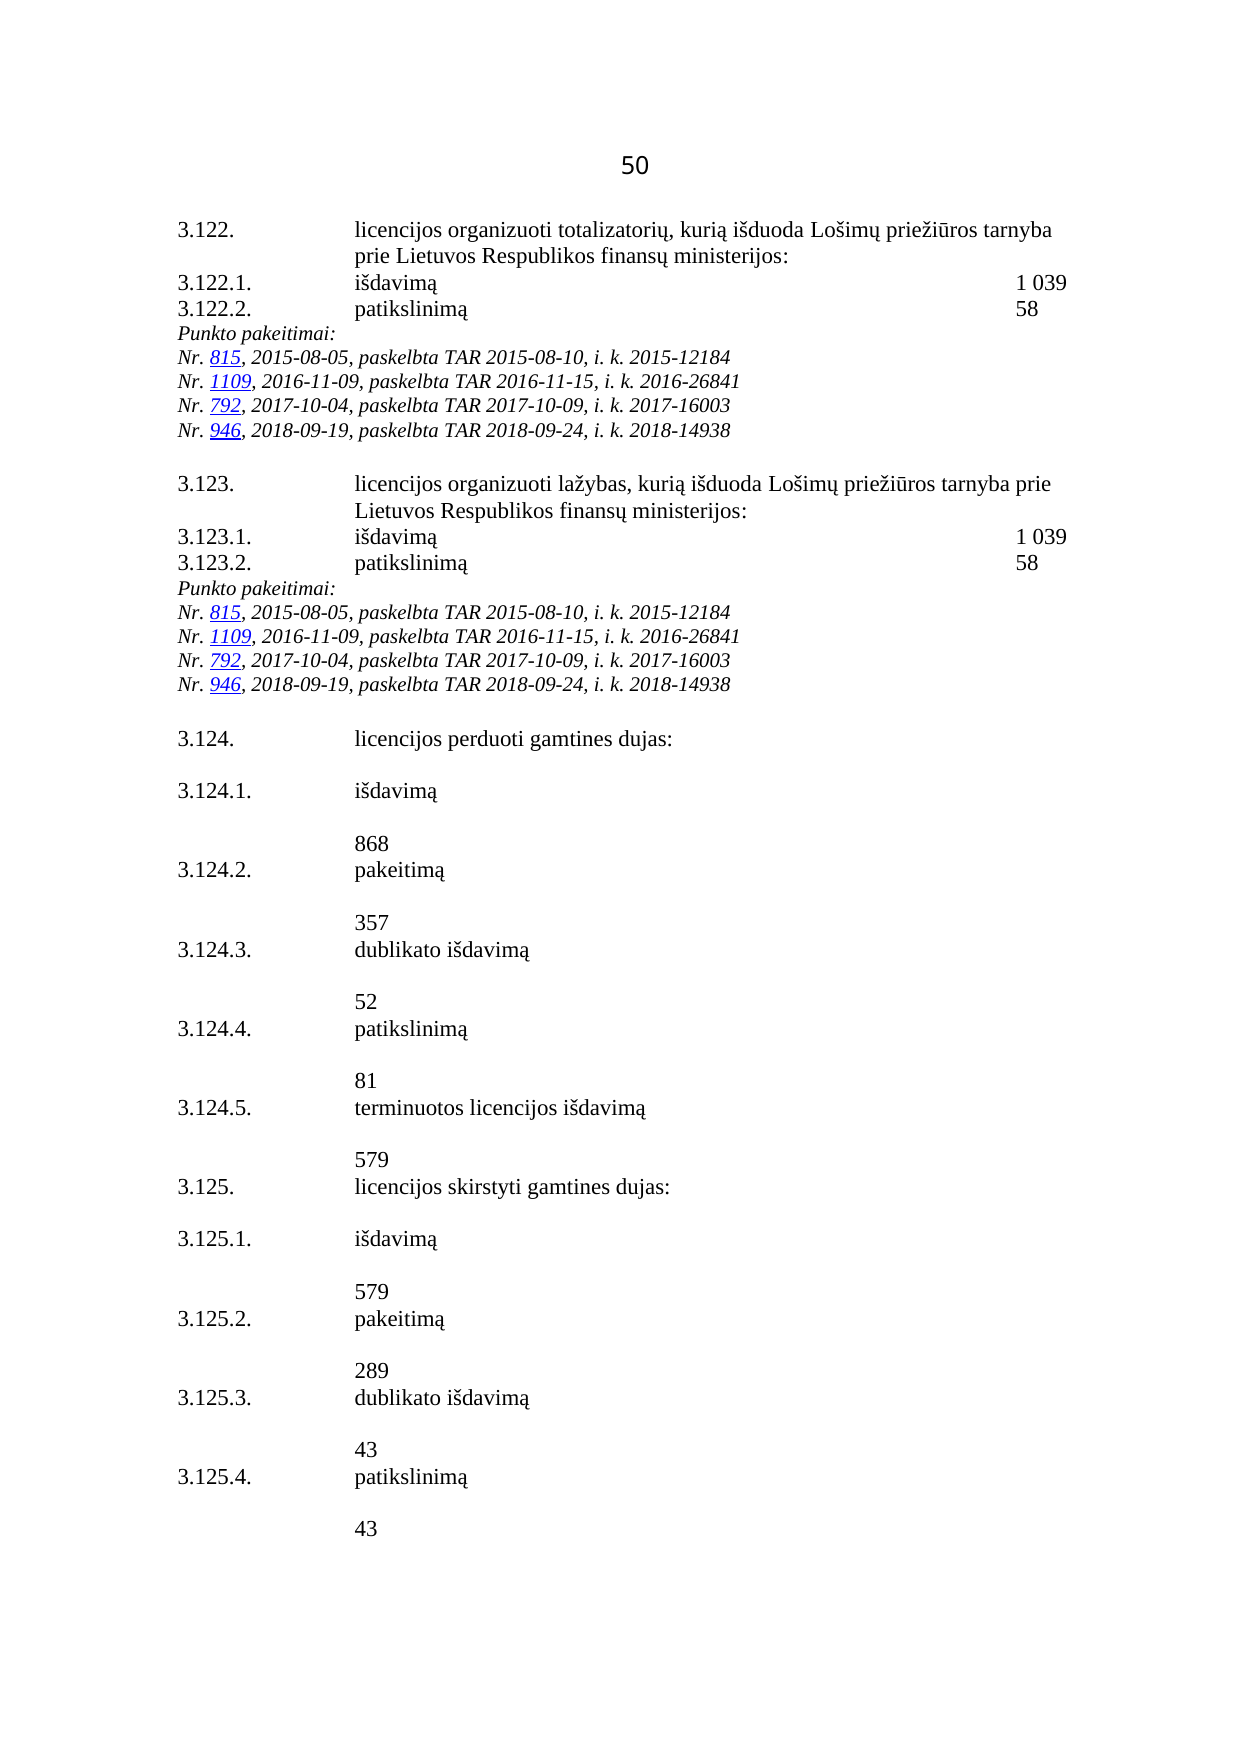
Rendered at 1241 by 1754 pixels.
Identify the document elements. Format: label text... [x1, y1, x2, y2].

text 3.122.2. patikslinimą 58 [177, 295, 1093, 321]
text 3.122.1. išdavimą 1 039 [177, 268, 1093, 295]
text Nr. 946, 2018-09-19, paskelbta TAR 2018-09-24, i. k. 2018-14938 [177, 417, 1093, 442]
text 3.125.3. dublikato išdavimą 43 [177, 1384, 945, 1463]
text Nr. 1109, 2016-11-09, paskelbta TAR 2016-11-15, i. k. 2016-26841 [177, 369, 1093, 393]
text 3.124. licencijos perduoti gamtines dujas: [177, 725, 945, 777]
text 3.124.5. terminuotos licencijos išdavimą 579 [177, 1094, 945, 1173]
text 3.125.2. pakeitimą 289 [177, 1304, 945, 1384]
text Nr. 792, 2017-10-04, paskelbta TAR 2017-10-09, i. k. 2017-16003 [177, 648, 1093, 672]
text Nr. 1109, 2016-11-09, paskelbta TAR 2016-11-15, i. k. 2016-26841 [177, 624, 1093, 648]
text 3.124.1. išdavimą 868 [177, 777, 945, 857]
text 3.122. licencijos organizuoti totalizatorių, kurią išduoda Lošimų priežiūros tarnyba prie Lietuvos Respublikos finansų ministerijos: [177, 216, 1093, 268]
text 3.124.2. pakeitimą 357 [177, 857, 945, 936]
text 3.123.1. išdavimą 1 039 [177, 523, 1093, 549]
text 3.125.1. išdavimą 579 [177, 1226, 945, 1304]
text 3.123.2. patikslinimą 58 [177, 549, 1093, 576]
text 3.125.4. patikslinimą 43 [177, 1463, 945, 1542]
text Punkto pakeitimai: [177, 321, 1093, 345]
text 3.123. licencijos organizuoti lažybas, kurią išduoda Lošimų priežiūros tarnyba prie Lietuvos Respublikos finansų ministerijos: [177, 470, 1093, 523]
text 3.124.4. patikslinimą 81 [177, 1015, 945, 1094]
text Nr. 792, 2017-10-04, paskelbta TAR 2017-10-09, i. k. 2017-16003 [177, 393, 1093, 417]
text 3.124.3. dublikato išdavimą 52 [177, 936, 945, 1015]
text Punkto pakeitimai: [177, 576, 1093, 600]
text Nr. 946, 2018-09-19, paskelbta TAR 2018-09-24, i. k. 2018-14938 [177, 672, 1093, 696]
text Nr. 815, 2015-08-05, paskelbta TAR 2015-08-10, i. k. 2015-12184 [177, 345, 1093, 369]
text Nr. 815, 2015-08-05, paskelbta TAR 2015-08-10, i. k. 2015-12184 [177, 600, 1093, 624]
text 3.125. licencijos skirstyti gamtines dujas: [177, 1173, 945, 1226]
